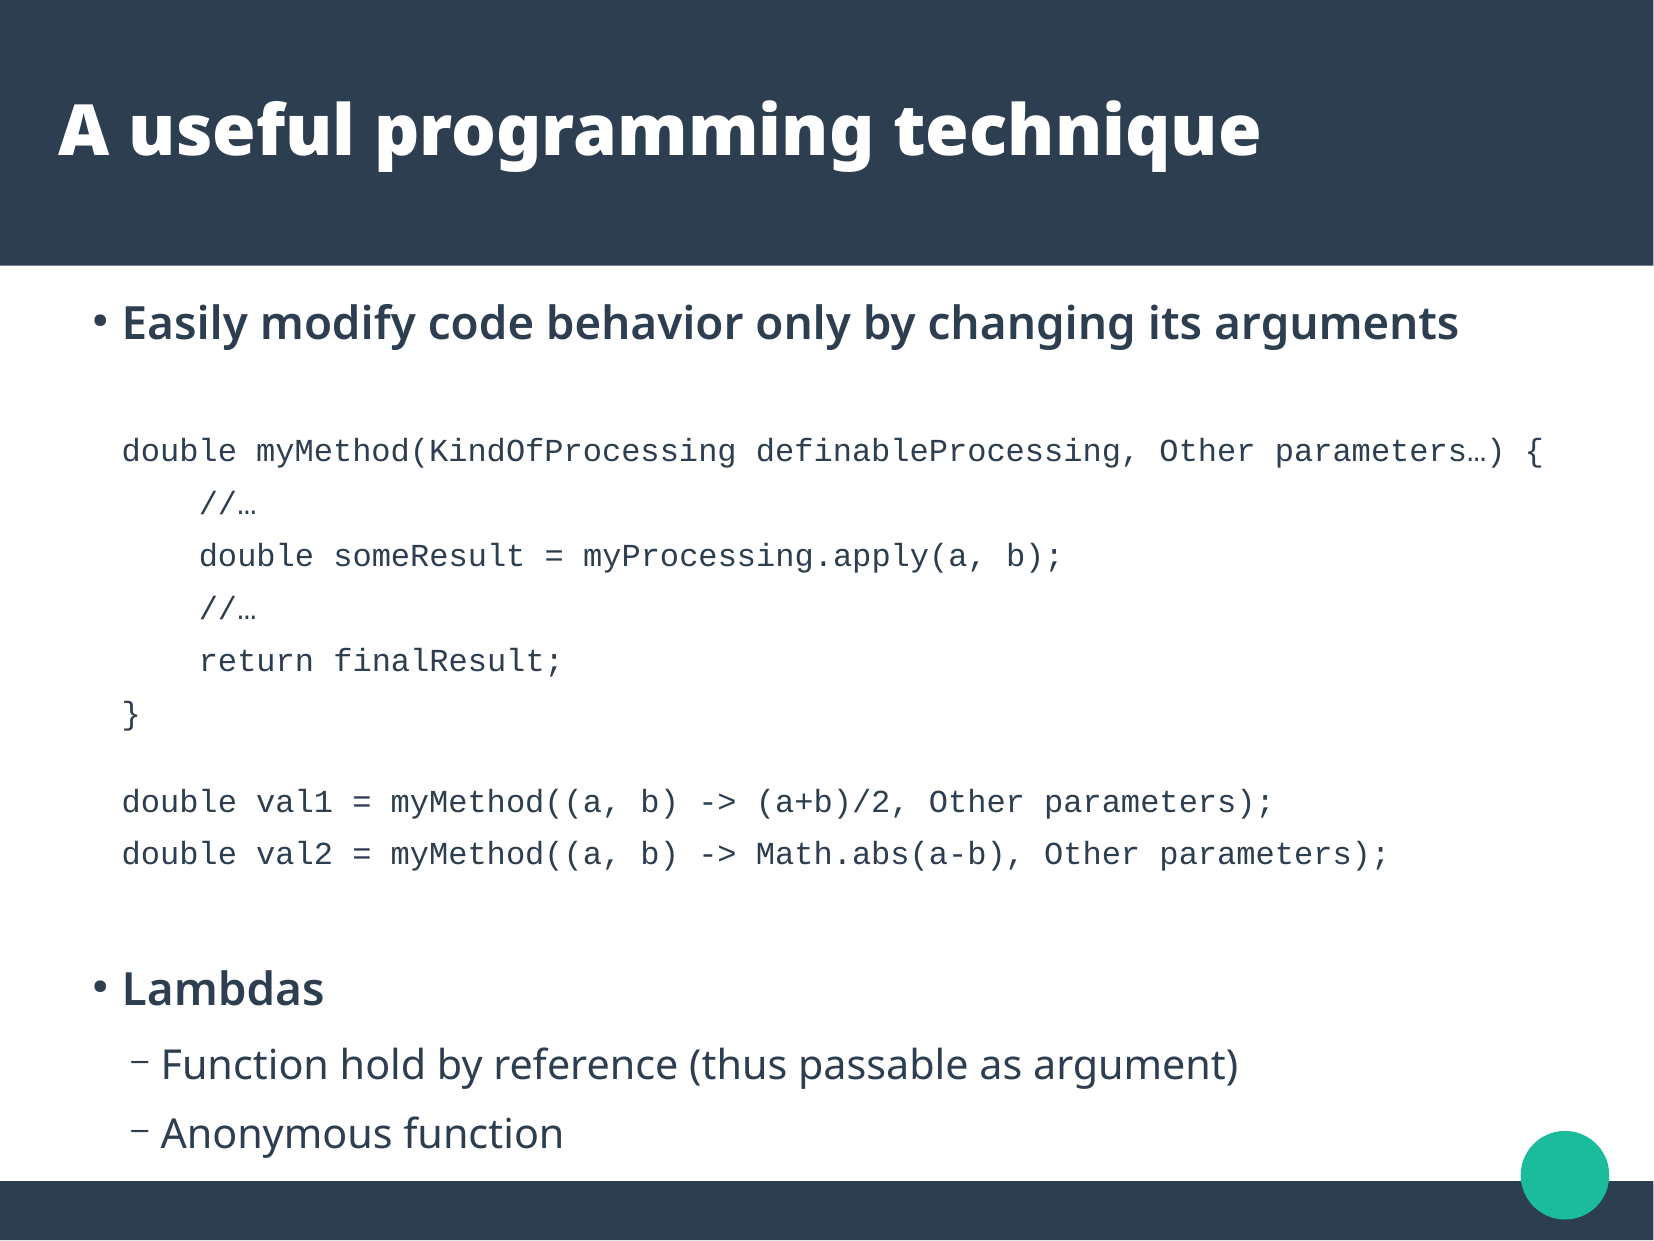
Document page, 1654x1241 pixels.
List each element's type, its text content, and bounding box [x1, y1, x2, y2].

list Easily modify code behavior only by changing its arguments double myMethod(KindOfProcessing definableProcessing, Other parameters…) { //… double someResult = myProcessing.apply(a, b); //… return finalResult; } double val1 = myMethod((a, b) -> (a+b)/2, Other parameters); double val2 = myMethod((a, b) -> Math.abs(a-b), Other parameters); Lambdas Function hold by reference (thus passable as argument) Anonymous function [82, 290, 1571, 1171]
title A useful programming technique [59, 49, 1595, 207]
